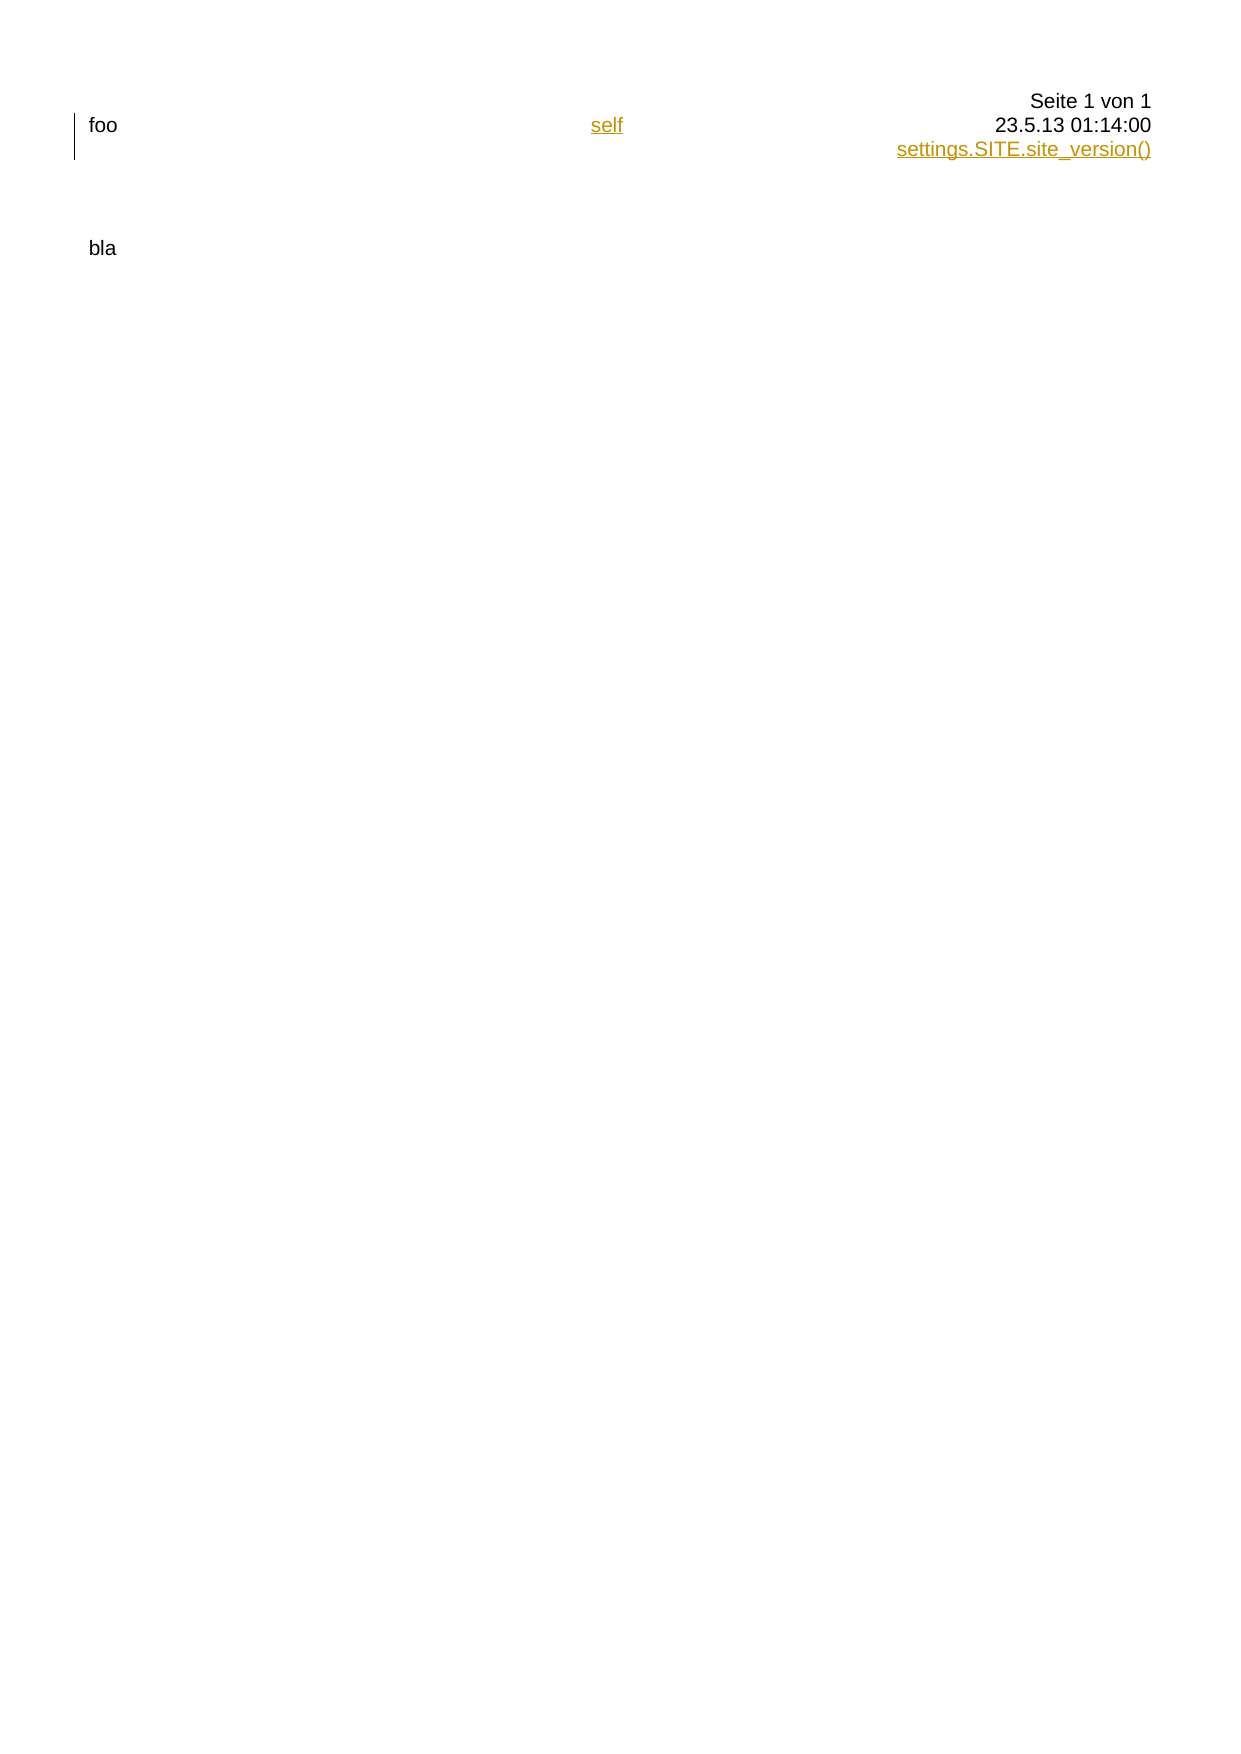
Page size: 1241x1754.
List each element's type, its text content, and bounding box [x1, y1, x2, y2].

text bla [88, 236, 1152, 260]
